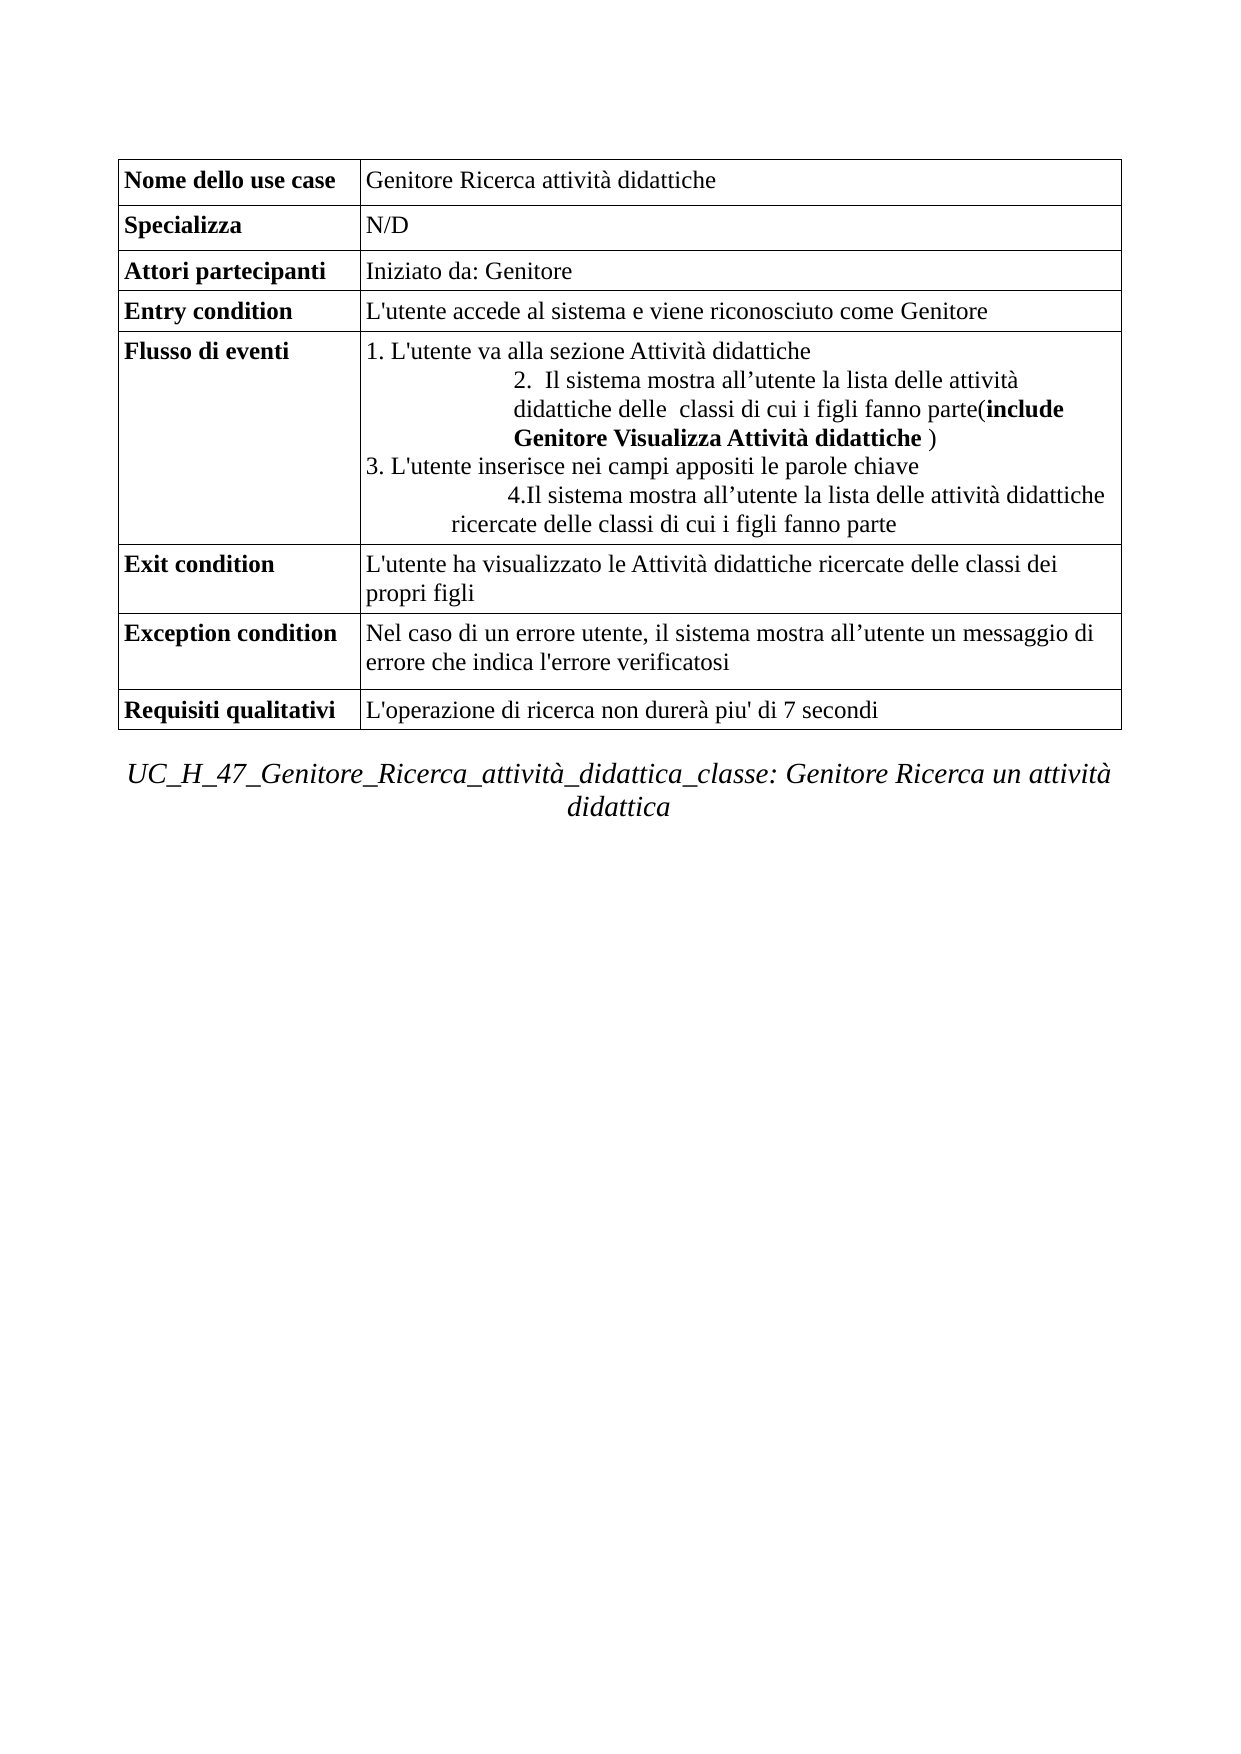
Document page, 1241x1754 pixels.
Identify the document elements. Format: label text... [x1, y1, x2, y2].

table_cell L'utente va alla sezione Attività didattiche Il sistema mostra all’utente la lista delle attività didattiche delle classi di cui i figli fanno parte(include Genitore Visualizza Attività didattiche ) L'utente inserisce nei campi appositi le parole chiave 4.Il sistema mostra all’utente la lista delle attività didattiche ricercate delle classi di cui i figli fanno parte [361, 332, 1121, 543]
text UC_H_47_Genitore_Ricerca_attività_didattica_classe: Genitore Ricerca un attività didattica [118, 756, 1122, 823]
table_cell Iniziato da: Genitore [361, 251, 1121, 290]
table_cell Exception condition [119, 614, 360, 689]
table_cell N/D [361, 206, 1121, 250]
table_header Nome dello use case [119, 160, 360, 205]
table_cell Flusso di eventi [119, 332, 360, 543]
table_cell Exit condition [119, 545, 360, 612]
table_cell L'operazione di ricerca non durerà piu' di 7 secondi [361, 690, 1121, 729]
table_cell Attori partecipanti [119, 251, 360, 290]
table_cell Entry condition [119, 291, 360, 331]
table_cell L'utente accede al sistema e viene riconosciuto come Genitore [361, 291, 1121, 331]
table_cell Requisiti qualitativi [119, 690, 360, 729]
table_cell Specializza [119, 206, 360, 250]
table_header Genitore Ricerca attività didattiche [361, 160, 1121, 205]
table_cell Nel caso di un errore utente, il sistema mostra all’utente un messaggio di errore che indica l'errore verificatosi [361, 614, 1121, 689]
table_cell L'utente ha visualizzato le Attività didattiche ricercate delle classi dei propri figli [361, 545, 1121, 612]
